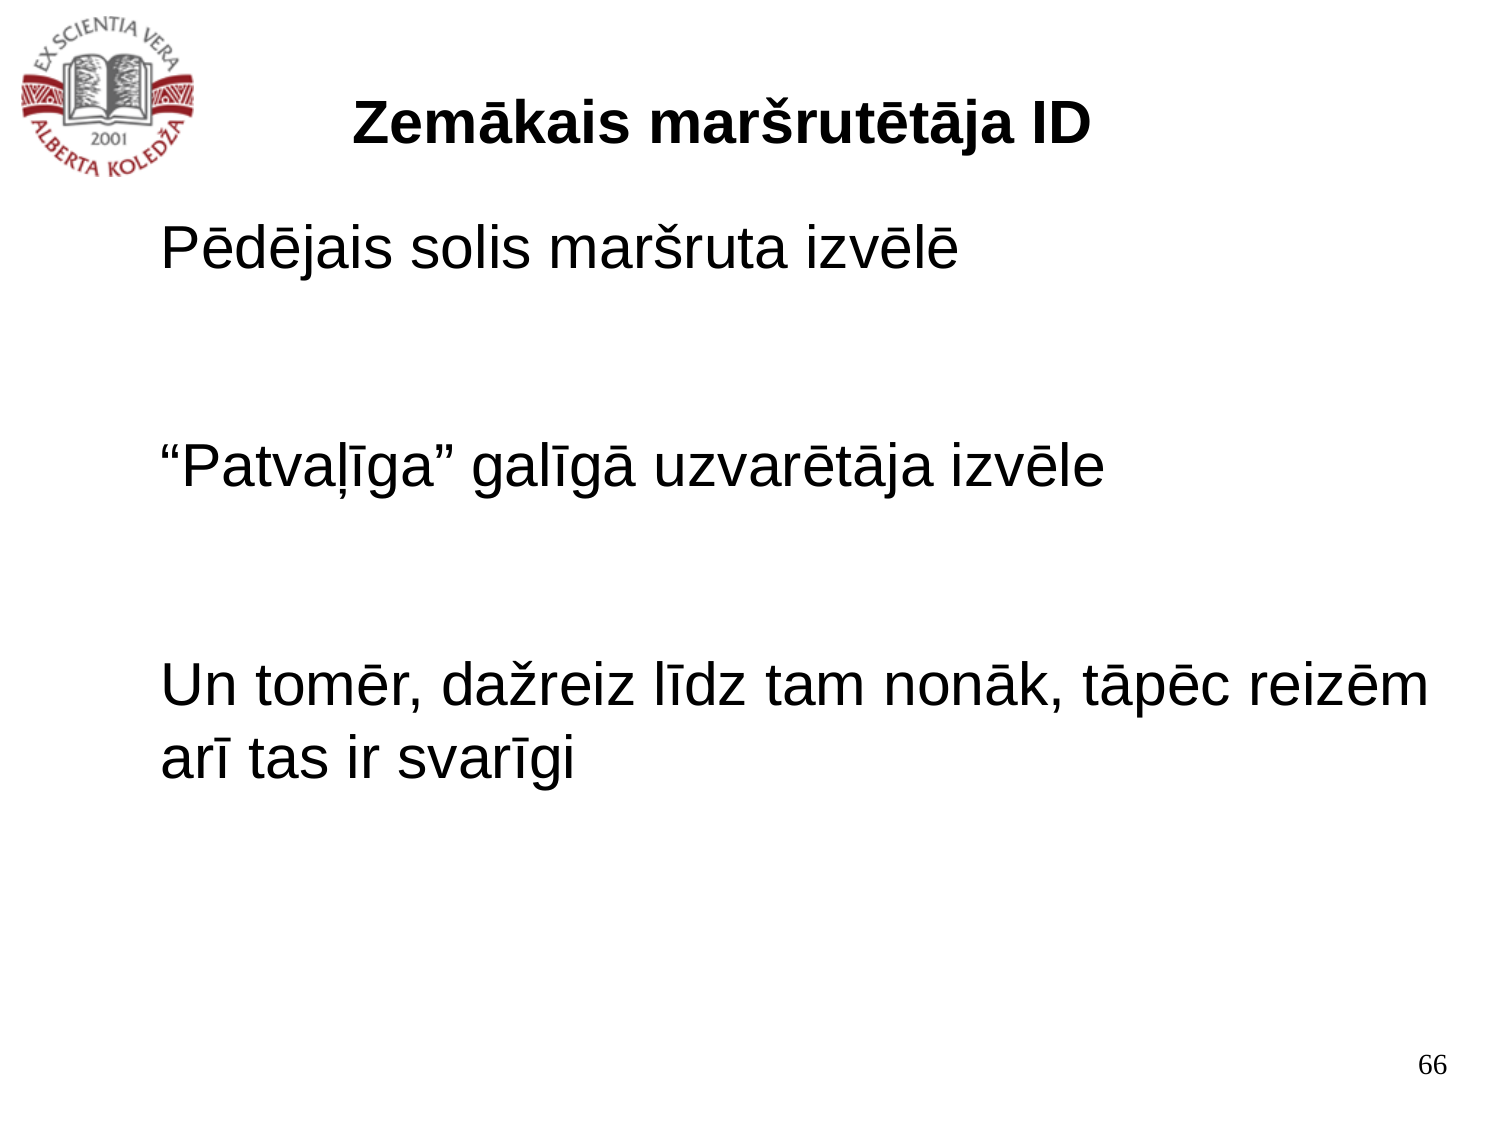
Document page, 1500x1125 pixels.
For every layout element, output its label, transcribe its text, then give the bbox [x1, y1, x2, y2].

list Pēdējais solis maršruta izvēlē “Patvaļīga” galīgā uzvarētāja izvēle Un tomēr, dažreiz līdz tam nonāk, tāpēc reizēm arī tas ir svarīgi [74, 200, 1463, 1101]
picture [21, 16, 194, 177]
title Zemākais maršrutētāja ID [50, 62, 1374, 175]
